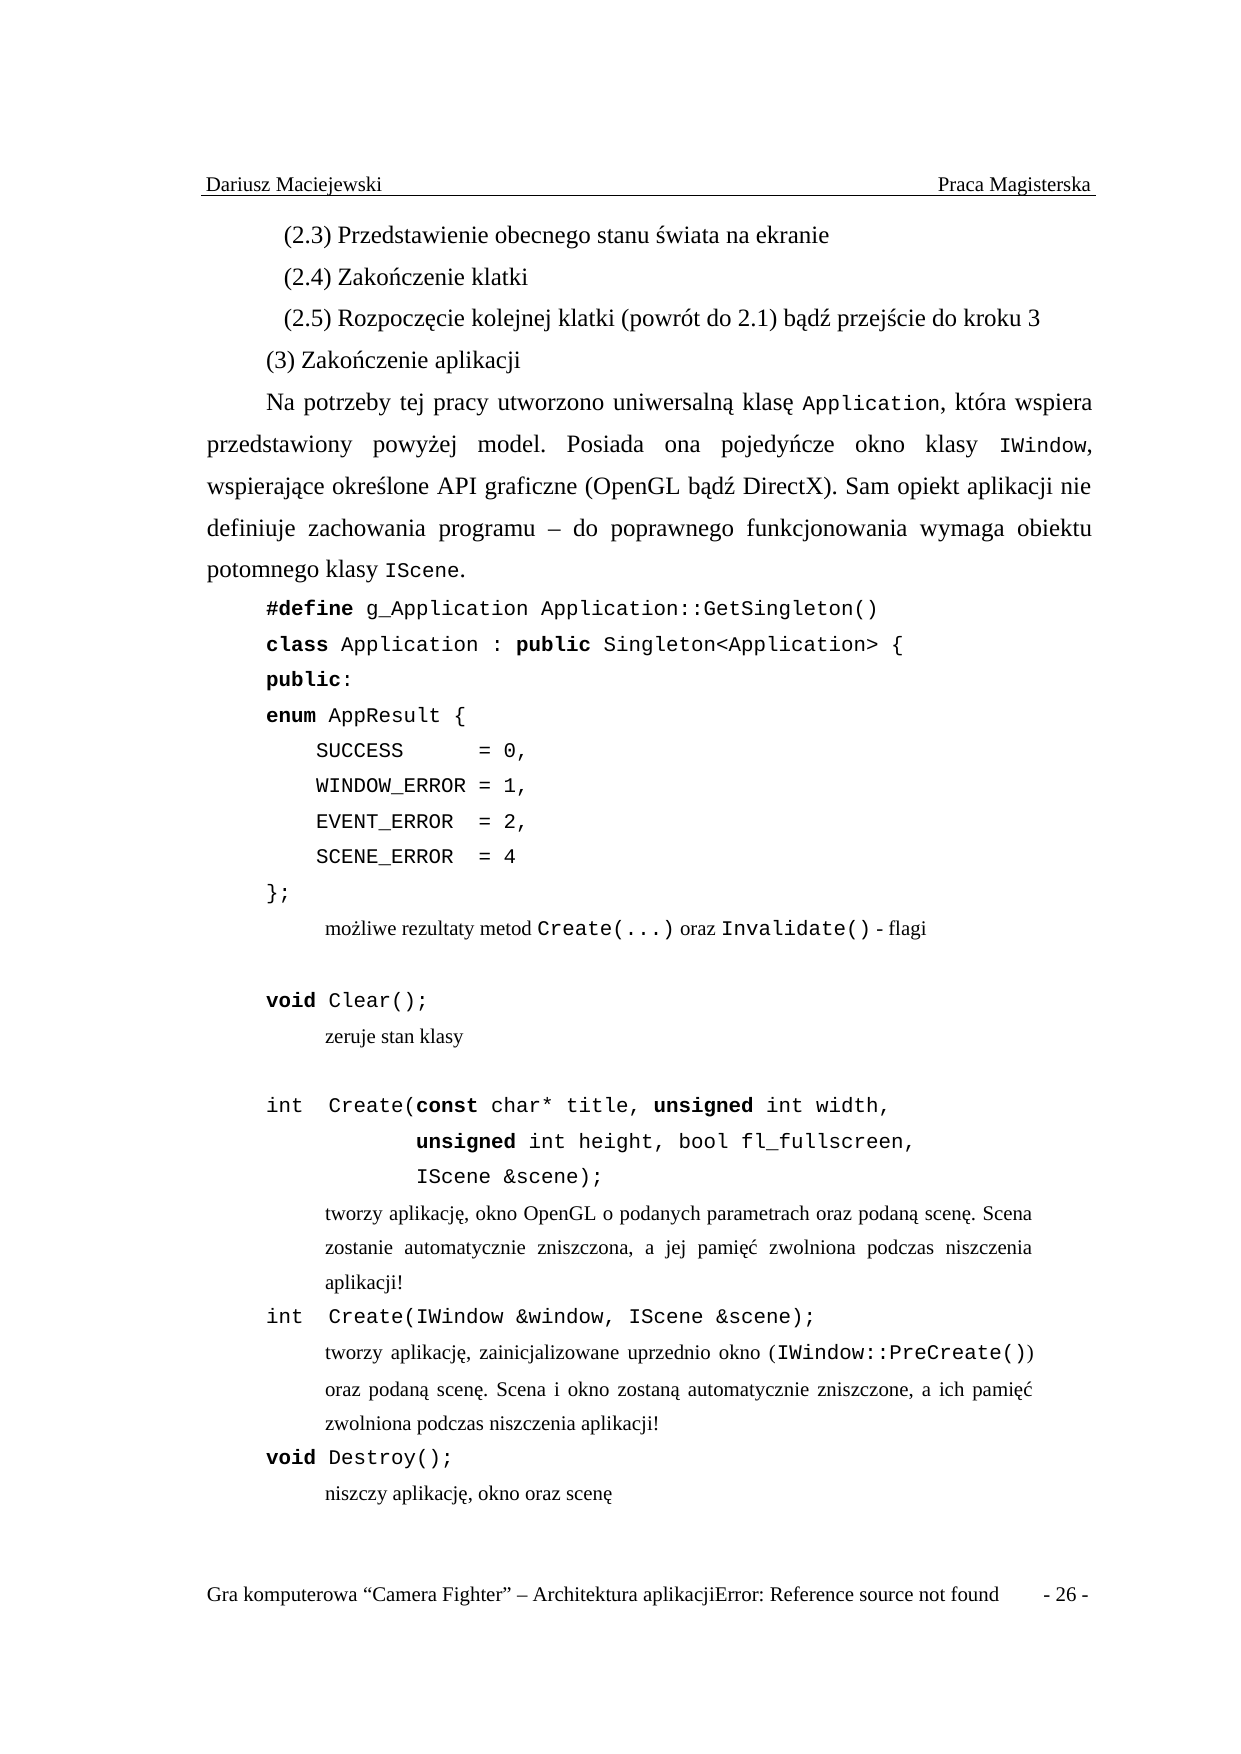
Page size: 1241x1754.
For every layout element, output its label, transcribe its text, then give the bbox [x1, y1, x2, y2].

text void Destroy(); [266, 1447, 1033, 1470]
text tworzy aplikację, okno OpenGL o podanych parametrach oraz podaną scenę. Scena zostanie automatycznie zniszczona, a jej pamięć zwolniona podczas niszczenia aplikacji! [325, 1202, 1033, 1294]
text tworzy aplikację, zainicjalizowane uprzednio okno (IWindow::PreCreate()) oraz podaną scenę. Scena i okno zostaną automatycznie zniszczone, a ich pamięć zwolniona podczas niszczenia aplikacji! [325, 1341, 1033, 1435]
text Na potrzeby tej pracy utworzono uniwersalną klasę Application, która wspiera przedstawiony powyżej model. Posiada ona pojedyńcze okno klasy IWindow, wspierające określone API graficzne (OpenGL bądź DirectX). Sam opiekt aplikacji nie definiuje zachowania programu – do poprawnego funkcjonowania wymaga obiektu potomnego klasy IScene. [207, 388, 1092, 584]
text niszczy aplikację, okno oraz scenę [325, 1482, 1033, 1505]
text public: [266, 669, 1033, 693]
text #define g_Application Application::GetSingleton() [266, 598, 1033, 622]
text int Create(IWindow &window, IScene &scene); [266, 1306, 1033, 1329]
text możliwe rezultaty metod Create(...) oraz Invalidate() - flagi [325, 917, 1033, 942]
text int Create(const char* title, unsigned int width, unsigned int height, bool fl_fullscreen, IScene &scene); [266, 1095, 1033, 1190]
list Zakończenie klatki [283, 263, 1092, 291]
list Przedstawienie obecnego stanu świata na ekranie [283, 221, 1092, 249]
text class Application : public Singleton<Application> { [266, 634, 1033, 657]
text zeruje stan klasy [325, 1025, 1033, 1048]
text enum AppResult { SUCCESS = 0, WINDOW_ERROR = 1, EVENT_ERROR = 2, SCENE_ERROR = 4 }; [266, 705, 1033, 905]
list Zakończenie aplikacji [266, 346, 1092, 374]
text void Clear(); [266, 990, 1033, 1013]
list Rozpoczęcie kolejnej klatki (powrót do 2.1) bądź przejście do kroku 3 [283, 304, 1092, 332]
